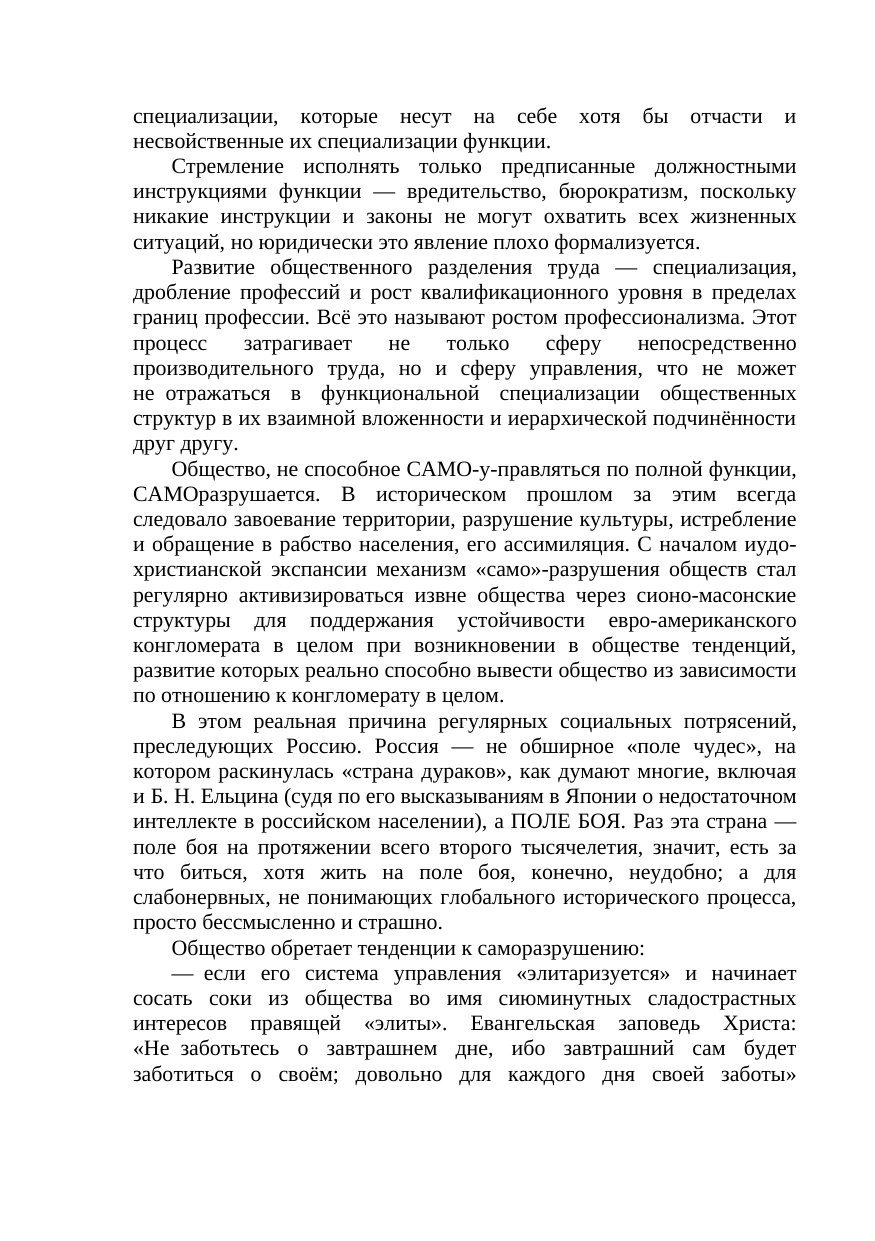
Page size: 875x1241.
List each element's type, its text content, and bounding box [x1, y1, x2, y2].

text специализации, которые несут на себе хотя бы отчасти и несвойственные их специализации функции. [133, 103, 797, 153]
text Стремление исполнять только предписанные должностными инструкциями функции — вредительство, бюрократизм, поскольку никакие инструкции и законы не могут охватить всех жизненных ситуаций, но юридически это явление плохо формализуется. [133, 153, 797, 254]
text Общество, не способное САМО-у-правляться по полной функции, САМОразрушается. В историческом прошлом за этим всегда следовало завоевание территории, разрушение культуры, истребление и обращение в рабство населения, его ассимиляция. С началом иудо-христианской экспансии механизм «само»-разрушения обществ стал регулярно активизироваться извне общества через сионо-масонские структуры для поддержания устойчивости евро-американского конгломерата в целом при возникновении в обществе тенденций, развитие которых реально способно вывести общество из зависимости по отношению к конгломерату в целом. [133, 456, 797, 708]
text В этом реальная причина регулярных социальных потрясений, преследующих Россию. Россия — не обширное «поле чудес», на котором раскинулась «страна дураков», как думают многие, включая и Б. Н. Ельцина (судя по его высказываниям в Японии о недостаточном интеллекте в российском населении), а ПОЛЕ БОЯ. Раз эта страна — поле боя на протяжении всего второго тысячелетия, значит, есть за что биться, хотя жить на поле боя, конечно, неудобно; а для слабонервных, не понимающих глобального исторического процесса, просто бессмысленно и страшно. [133, 708, 797, 934]
text Развитие общественного разделения труда — специализация, дробление профессий и рост квалификационного уровня в пределах границ профессии. Всё это называют ростом профессионализма. Этот процесс затрагивает не только сферу непосредственно производительного труда, но и сферу управления, что не может не отражаться в функциональной специализации общественных структур в их взаимной вложенности и иерархической подчинённости друг другу. [133, 254, 797, 456]
text Общество обретает тенденции к саморазрушению: [133, 934, 797, 960]
list если его система управления «элитаризуется» и начинает сосать соки из общества во имя сиюминутных сладострастных интересов правящей «элиты». Евангельская заповедь Христа: «Не заботьтесь о завтрашнем дне, ибо завтрашний сам будет заботиться о своём; довольно для каждого дня своей заботы» [133, 960, 797, 1086]
